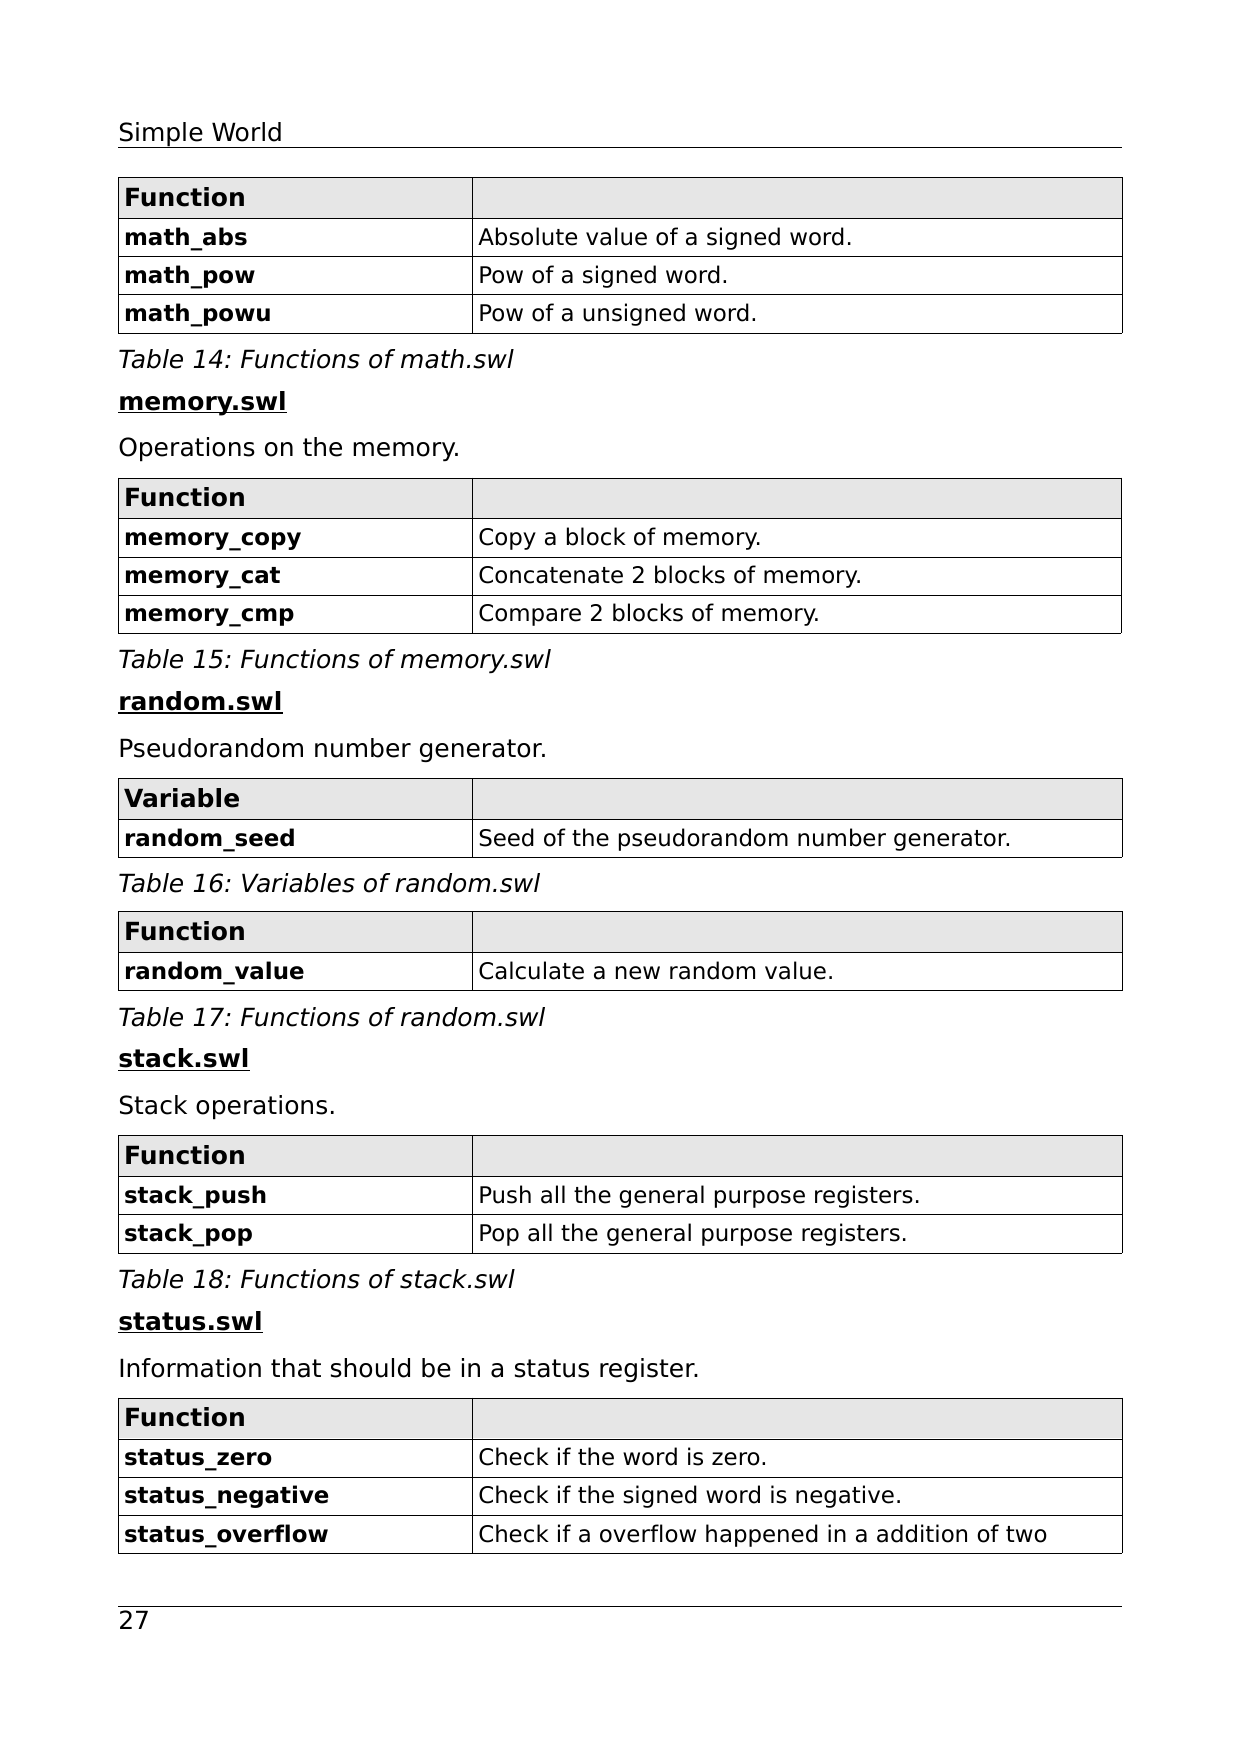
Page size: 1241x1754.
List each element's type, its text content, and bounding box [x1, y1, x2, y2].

table_header [473, 479, 1121, 518]
text Stack operations. [118, 1091, 1122, 1121]
table_cell Check if the word is zero. [473, 1440, 1122, 1477]
text Table 14: Functions of math.swl [118, 345, 1122, 374]
table_cell math_powu [119, 295, 472, 332]
table_cell memory_cat [119, 558, 472, 595]
table_cell Push all the general purpose registers. [473, 1177, 1122, 1214]
text Operations on the memory. [118, 434, 1122, 463]
table_cell memory_copy [119, 519, 472, 557]
text Table 18: Functions of stack.swl [118, 1265, 1122, 1294]
table_cell random_value [119, 953, 472, 990]
table_cell Seed of the pseudorandom number generator. [473, 820, 1122, 857]
text Table 15: Functions of memory.swl [118, 646, 1122, 675]
text Information that should be in a status register. [118, 1354, 1122, 1383]
table_cell Check if the signed word is negative. [473, 1478, 1122, 1515]
text Table 16: Variables of random.swl [118, 870, 1122, 899]
text Table 17: Functions of random.swl [118, 1003, 1122, 1032]
table_cell stack_push [119, 1177, 472, 1214]
table_cell status_negative [119, 1478, 472, 1515]
table_cell Pop all the general purpose registers. [473, 1215, 1122, 1253]
table_cell random_seed [119, 820, 472, 857]
table_cell Pow of a signed word. [473, 257, 1122, 294]
table_cell Check if a overflow happened in a addition of two [473, 1516, 1122, 1553]
table_cell math_pow [119, 257, 472, 294]
table_header Function [119, 479, 472, 518]
table_header Function [119, 912, 472, 952]
table_cell math_abs [119, 219, 472, 256]
title status.swl [118, 1307, 1122, 1336]
table_cell Pow of a unsigned word. [473, 295, 1122, 332]
table_cell Compare 2 blocks of memory. [473, 596, 1121, 633]
table_cell Concatenate 2 blocks of memory. [473, 558, 1121, 595]
table_cell status_zero [119, 1440, 472, 1477]
title memory.swl [118, 387, 1122, 416]
title stack.swl [118, 1044, 1122, 1074]
table_header [473, 178, 1122, 218]
text Pseudorandom number generator. [118, 734, 1122, 763]
table_cell memory_cmp [119, 596, 472, 633]
title random.swl [118, 687, 1122, 716]
table_header Function [119, 1399, 472, 1438]
table_cell Absolute value of a signed word. [473, 219, 1122, 256]
table_header [473, 912, 1122, 952]
table_header [473, 779, 1122, 819]
table_header Function [119, 178, 472, 218]
table_cell Copy a block of memory. [473, 519, 1121, 557]
table_header [473, 1136, 1122, 1176]
table_header [473, 1399, 1122, 1438]
table_cell status_overflow [119, 1516, 472, 1553]
table_header Function [119, 1136, 472, 1176]
table_cell stack_pop [119, 1215, 472, 1253]
table_cell Calculate a new random value. [473, 953, 1122, 990]
table_header Variable [119, 779, 472, 819]
